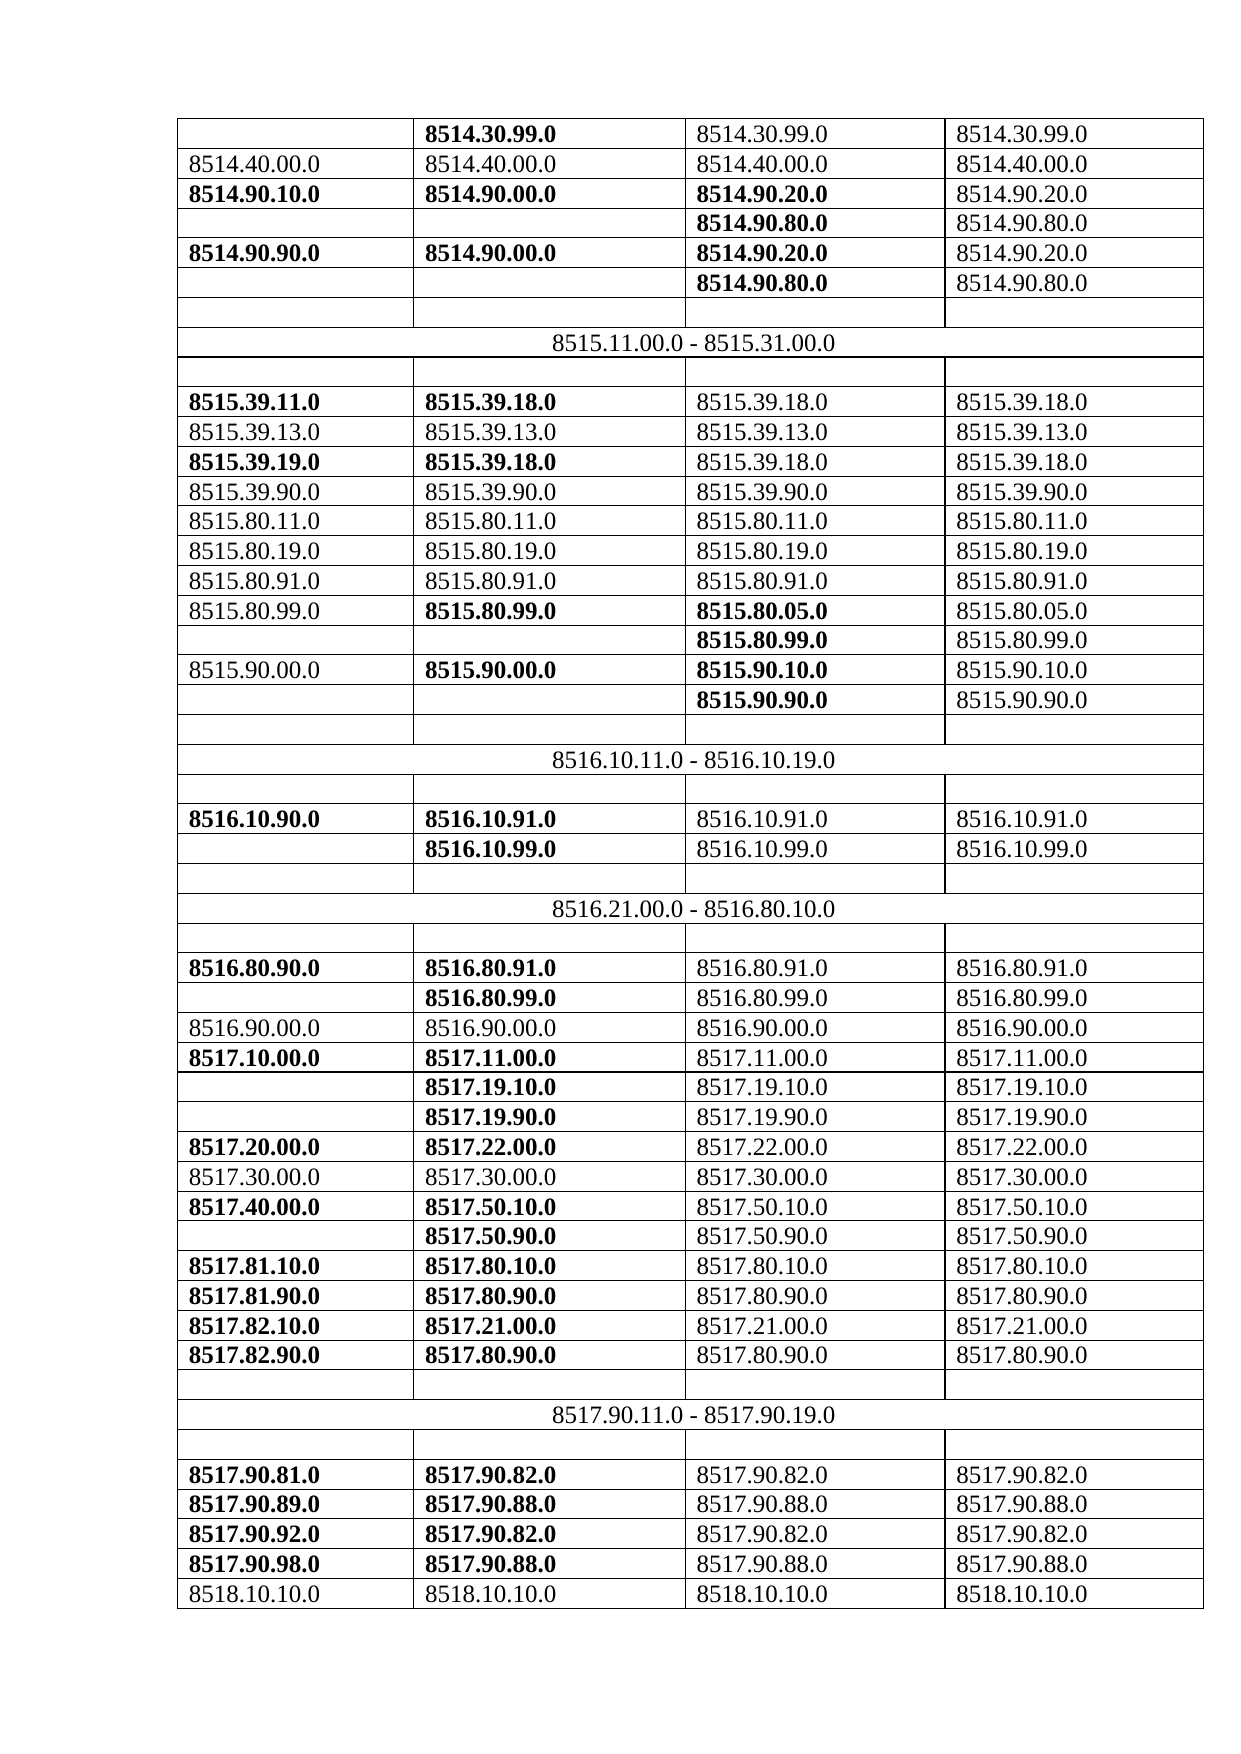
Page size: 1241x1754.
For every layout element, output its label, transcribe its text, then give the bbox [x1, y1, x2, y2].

table_cell [946, 864, 1203, 893]
table_cell 8514.90.80.0 [946, 209, 1203, 237]
table_cell 8515.80.99.0 [414, 596, 685, 624]
table_cell [686, 1430, 944, 1459]
table_cell 8516.80.91.0 [946, 953, 1203, 982]
table_cell 8517.19.90.0 [946, 1102, 1203, 1131]
table_cell 8516.80.99.0 [946, 983, 1203, 1012]
table_cell 8516.90.00.0 [946, 1013, 1203, 1042]
table_cell 8515.80.91.0 [946, 566, 1203, 595]
table_cell [686, 864, 944, 893]
table_cell 8517.50.90.0 [414, 1221, 685, 1250]
table_cell 8517.90.89.0 [178, 1490, 413, 1518]
table_cell 8517.80.90.0 [946, 1281, 1203, 1310]
table_cell 8518.10.10.0 [686, 1579, 944, 1608]
table_cell 8517.10.00.0 [178, 1043, 413, 1071]
table_cell [686, 298, 944, 327]
table_cell 8518.10.10.0 [946, 1579, 1203, 1608]
table_cell [178, 209, 413, 237]
table_cell 8517.50.90.0 [946, 1221, 1203, 1250]
table_cell 8515.80.19.0 [946, 536, 1203, 565]
table_cell 8516.10.91.0 [946, 804, 1203, 833]
table_cell 8516.80.90.0 [178, 953, 413, 982]
table_cell 8517.21.00.0 [946, 1311, 1203, 1339]
table_cell [686, 924, 944, 952]
table_cell [946, 924, 1203, 952]
table_cell 8516.10.99.0 [946, 834, 1203, 863]
table_cell 8516.21.00.0 - 8516.80.10.0 [178, 894, 1203, 922]
table_cell 8514.90.10.0 [178, 179, 413, 207]
table_cell 8516.90.00.0 [178, 1013, 413, 1042]
table_cell 8514.90.00.0 [414, 238, 685, 267]
table_cell 8517.82.90.0 [178, 1341, 413, 1369]
table_cell 8517.90.81.0 [178, 1460, 413, 1488]
table_cell 8517.30.00.0 [414, 1162, 685, 1191]
table_cell 8515.80.91.0 [178, 566, 413, 595]
table_cell 8517.22.00.0 [414, 1132, 685, 1161]
table_cell 8515.80.11.0 [178, 506, 413, 535]
table_cell [414, 209, 685, 237]
table_cell 8517.80.10.0 [414, 1251, 685, 1280]
table_cell 8514.90.00.0 [414, 179, 685, 207]
table_cell 8517.90.88.0 [946, 1490, 1203, 1518]
table_cell 8514.90.20.0 [686, 238, 944, 267]
table_cell 8517.80.10.0 [686, 1251, 944, 1280]
table_cell 8517.11.00.0 [686, 1043, 944, 1071]
table_cell 8517.30.00.0 [946, 1162, 1203, 1191]
table_cell 8516.80.91.0 [686, 953, 944, 982]
table_cell 8517.90.82.0 [686, 1460, 944, 1488]
table_cell 8517.22.00.0 [686, 1132, 944, 1161]
table_cell 8517.82.10.0 [178, 1311, 413, 1339]
table_cell [414, 1370, 685, 1399]
table_cell [946, 775, 1203, 803]
table_cell [414, 715, 685, 744]
table_cell [178, 626, 413, 654]
table_cell [414, 626, 685, 654]
table_cell 8514.90.80.0 [946, 268, 1203, 297]
table_cell [178, 1073, 413, 1101]
table_cell [414, 924, 685, 952]
table_cell [414, 268, 685, 297]
table_cell 8514.30.99.0 [686, 119, 944, 148]
table_cell 8514.90.20.0 [946, 238, 1203, 267]
table_cell 8517.50.10.0 [686, 1192, 944, 1220]
table_cell [178, 834, 413, 863]
table_cell 8514.30.99.0 [946, 119, 1203, 148]
table_cell 8517.90.82.0 [686, 1519, 944, 1548]
table_cell 8517.80.90.0 [686, 1281, 944, 1310]
table_cell 8514.30.99.0 [414, 119, 685, 148]
table_cell [686, 358, 944, 386]
table_cell 8516.10.91.0 [686, 804, 944, 833]
table_cell 8517.30.00.0 [686, 1162, 944, 1191]
table_cell 8515.39.13.0 [686, 417, 944, 446]
table_cell [178, 1430, 413, 1459]
table_cell [178, 775, 413, 803]
table_cell 8515.90.90.0 [946, 685, 1203, 714]
table_cell 8515.80.11.0 [686, 506, 944, 535]
table_cell 8515.80.99.0 [946, 626, 1203, 654]
table_cell 8517.90.82.0 [946, 1460, 1203, 1488]
table_cell 8514.90.80.0 [686, 268, 944, 297]
table_cell 8517.80.90.0 [686, 1341, 944, 1369]
table_cell 8515.80.99.0 [686, 626, 944, 654]
table_cell [178, 1221, 413, 1250]
table_cell 8517.19.90.0 [686, 1102, 944, 1131]
table_cell 8515.80.19.0 [686, 536, 944, 565]
table_cell [178, 1102, 413, 1131]
table_cell 8515.39.18.0 [946, 447, 1203, 476]
table_cell 8515.80.19.0 [178, 536, 413, 565]
table_cell 8516.80.99.0 [414, 983, 685, 1012]
table_cell [178, 983, 413, 1012]
table_cell 8515.39.19.0 [178, 447, 413, 476]
table_cell 8515.39.90.0 [178, 477, 413, 505]
table_cell [178, 1370, 413, 1399]
table_cell [178, 864, 413, 893]
table_cell 8516.80.99.0 [686, 983, 944, 1012]
table_cell [686, 775, 944, 803]
table_cell [414, 298, 685, 327]
table_cell 8515.90.10.0 [686, 655, 944, 684]
table_cell 8517.80.90.0 [946, 1341, 1203, 1369]
table_cell 8517.20.00.0 [178, 1132, 413, 1161]
table_cell 8515.39.13.0 [178, 417, 413, 446]
table_cell 8515.90.10.0 [946, 655, 1203, 684]
table_cell 8517.90.98.0 [178, 1549, 413, 1578]
table_cell 8517.90.88.0 [414, 1549, 685, 1578]
table_cell 8515.39.18.0 [414, 387, 685, 416]
table_cell 8517.90.88.0 [686, 1490, 944, 1518]
table_cell 8515.39.90.0 [686, 477, 944, 505]
table_cell 8515.80.91.0 [686, 566, 944, 595]
table_cell 8517.81.10.0 [178, 1251, 413, 1280]
table_cell 8517.19.90.0 [414, 1102, 685, 1131]
table_cell 8515.39.13.0 [414, 417, 685, 446]
table_cell 8517.50.90.0 [686, 1221, 944, 1250]
table_cell 8517.80.90.0 [414, 1281, 685, 1310]
table_cell 8514.90.20.0 [686, 179, 944, 207]
table_cell [178, 358, 413, 386]
table_cell [414, 358, 685, 386]
table_cell 8514.40.00.0 [178, 149, 413, 178]
table_cell 8515.39.18.0 [686, 387, 944, 416]
table_cell 8517.90.88.0 [414, 1490, 685, 1518]
table_cell 8517.40.00.0 [178, 1192, 413, 1220]
table_cell 8516.10.91.0 [414, 804, 685, 833]
table_cell 8517.90.82.0 [946, 1519, 1203, 1548]
table_cell 8517.90.82.0 [414, 1460, 685, 1488]
table_cell 8515.11.00.0 - 8515.31.00.0 [178, 328, 1203, 356]
table_cell 8515.39.11.0 [178, 387, 413, 416]
table_cell 8518.10.10.0 [178, 1579, 413, 1608]
table_cell 8517.21.00.0 [414, 1311, 685, 1339]
table_cell [946, 1430, 1203, 1459]
table_cell 8515.80.05.0 [686, 596, 944, 624]
table_cell 8514.90.20.0 [946, 179, 1203, 207]
table_cell 8517.90.88.0 [686, 1549, 944, 1578]
table_cell 8516.90.00.0 [414, 1013, 685, 1042]
table_cell [946, 358, 1203, 386]
table_cell 8517.80.90.0 [414, 1341, 685, 1369]
table_cell 8515.80.11.0 [414, 506, 685, 535]
table_cell 8515.39.18.0 [946, 387, 1203, 416]
table_cell 8517.81.90.0 [178, 1281, 413, 1310]
table_cell [178, 268, 413, 297]
table_cell 8517.90.11.0 - 8517.90.19.0 [178, 1400, 1203, 1429]
table_cell 8516.10.99.0 [686, 834, 944, 863]
table_cell [178, 685, 413, 714]
table_cell 8516.10.11.0 - 8516.10.19.0 [178, 745, 1203, 773]
table_cell [414, 864, 685, 893]
table_cell 8514.40.00.0 [686, 149, 944, 178]
table_cell 8515.80.11.0 [946, 506, 1203, 535]
table_cell 8517.19.10.0 [686, 1073, 944, 1101]
table_cell 8515.90.90.0 [686, 685, 944, 714]
table_cell 8517.11.00.0 [414, 1043, 685, 1071]
table_cell 8516.90.00.0 [686, 1013, 944, 1042]
table_cell [414, 1430, 685, 1459]
table_cell 8514.90.80.0 [686, 209, 944, 237]
table_cell [178, 119, 413, 148]
table_cell 8515.80.19.0 [414, 536, 685, 565]
table_cell 8515.90.00.0 [178, 655, 413, 684]
table_cell [178, 924, 413, 952]
table_cell 8517.22.00.0 [946, 1132, 1203, 1161]
table_cell 8517.50.10.0 [414, 1192, 685, 1220]
table_cell 8517.50.10.0 [946, 1192, 1203, 1220]
table_cell [178, 715, 413, 744]
table_cell [686, 1370, 944, 1399]
table_cell 8515.39.18.0 [686, 447, 944, 476]
table_cell [414, 685, 685, 714]
table_cell [946, 1370, 1203, 1399]
table_cell 8515.39.90.0 [414, 477, 685, 505]
table_cell 8517.90.92.0 [178, 1519, 413, 1548]
table_cell 8514.40.00.0 [414, 149, 685, 178]
table_cell 8517.30.00.0 [178, 1162, 413, 1191]
table_cell 8517.90.88.0 [946, 1549, 1203, 1578]
table_cell 8518.10.10.0 [414, 1579, 685, 1608]
table_cell [686, 715, 944, 744]
table_cell 8517.11.00.0 [946, 1043, 1203, 1071]
table_cell 8515.80.05.0 [946, 596, 1203, 624]
table_cell [178, 298, 413, 327]
table_cell [946, 715, 1203, 744]
table_cell 8515.80.91.0 [414, 566, 685, 595]
table_cell 8514.90.90.0 [178, 238, 413, 267]
table_cell 8517.21.00.0 [686, 1311, 944, 1339]
table_cell [946, 298, 1203, 327]
table_cell [414, 775, 685, 803]
table_cell 8516.10.99.0 [414, 834, 685, 863]
table_cell 8517.80.10.0 [946, 1251, 1203, 1280]
table_cell 8517.19.10.0 [946, 1073, 1203, 1101]
table_cell 8517.19.10.0 [414, 1073, 685, 1101]
table_cell 8516.80.91.0 [414, 953, 685, 982]
table_cell 8514.40.00.0 [946, 149, 1203, 178]
table_cell 8515.39.90.0 [946, 477, 1203, 505]
table_cell 8516.10.90.0 [178, 804, 413, 833]
table_cell 8515.90.00.0 [414, 655, 685, 684]
table_cell 8517.90.82.0 [414, 1519, 685, 1548]
table_cell 8515.80.99.0 [178, 596, 413, 624]
table_cell 8515.39.18.0 [414, 447, 685, 476]
table_cell 8515.39.13.0 [946, 417, 1203, 446]
